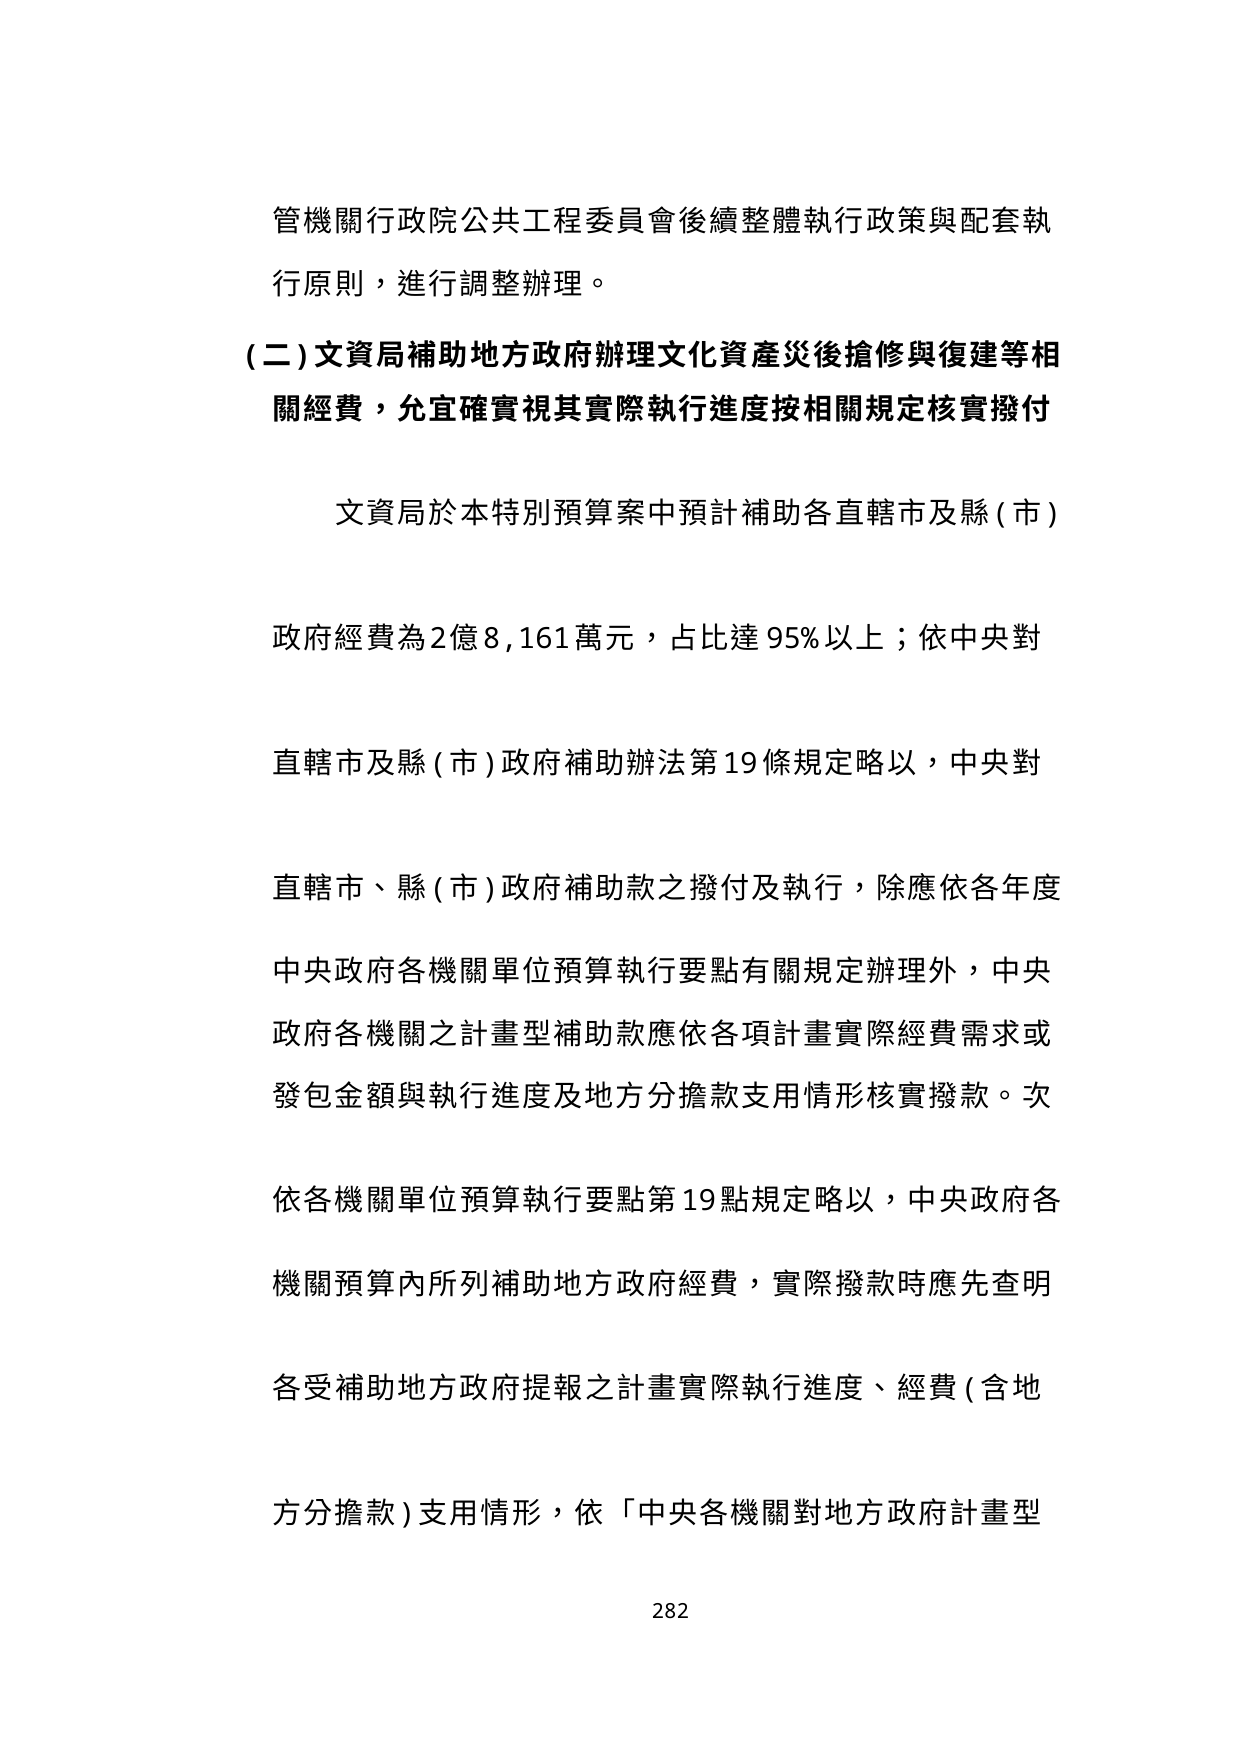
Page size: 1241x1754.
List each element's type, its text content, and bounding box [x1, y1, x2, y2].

text (二)文資局補助地方政府辦理文化資產災後搶修與復建等相關經費，允宜確實視其實際執行進度按相關規定核實撥付 [236, 302, 1063, 427]
text 管機關行政院公共工程委員會後續整體執行政策與配套執行原則，進行調整辦理。 [266, 177, 1063, 302]
text 文資局於本特別預算案中預計補助各直轄市及縣(市)政府經費為2億8,161萬元，占比達95%以上；依中央對直轄市及縣(市)政府補助辦法第19條規定略以，中央對直轄市、縣(市)政府補助款之撥付及執行，除應依各年度中央政府各機關單位預算執行要點有關規定辦理外，中央政府各機關之計畫型補助款應依各項計畫實際經費需求或發包金額與執行進度及地方分擔款支用情形核實撥款。次依各機關單位預算執行要點第19點規定略以，中央政府各機關預算內所列補助地方政府經費，實際撥款時應先查明各受補助地方政府提報之計畫實際執行進度、經費(含地方分擔款)支用情形，依「中央各機關對地方政府計畫型 [266, 427, 1063, 1552]
